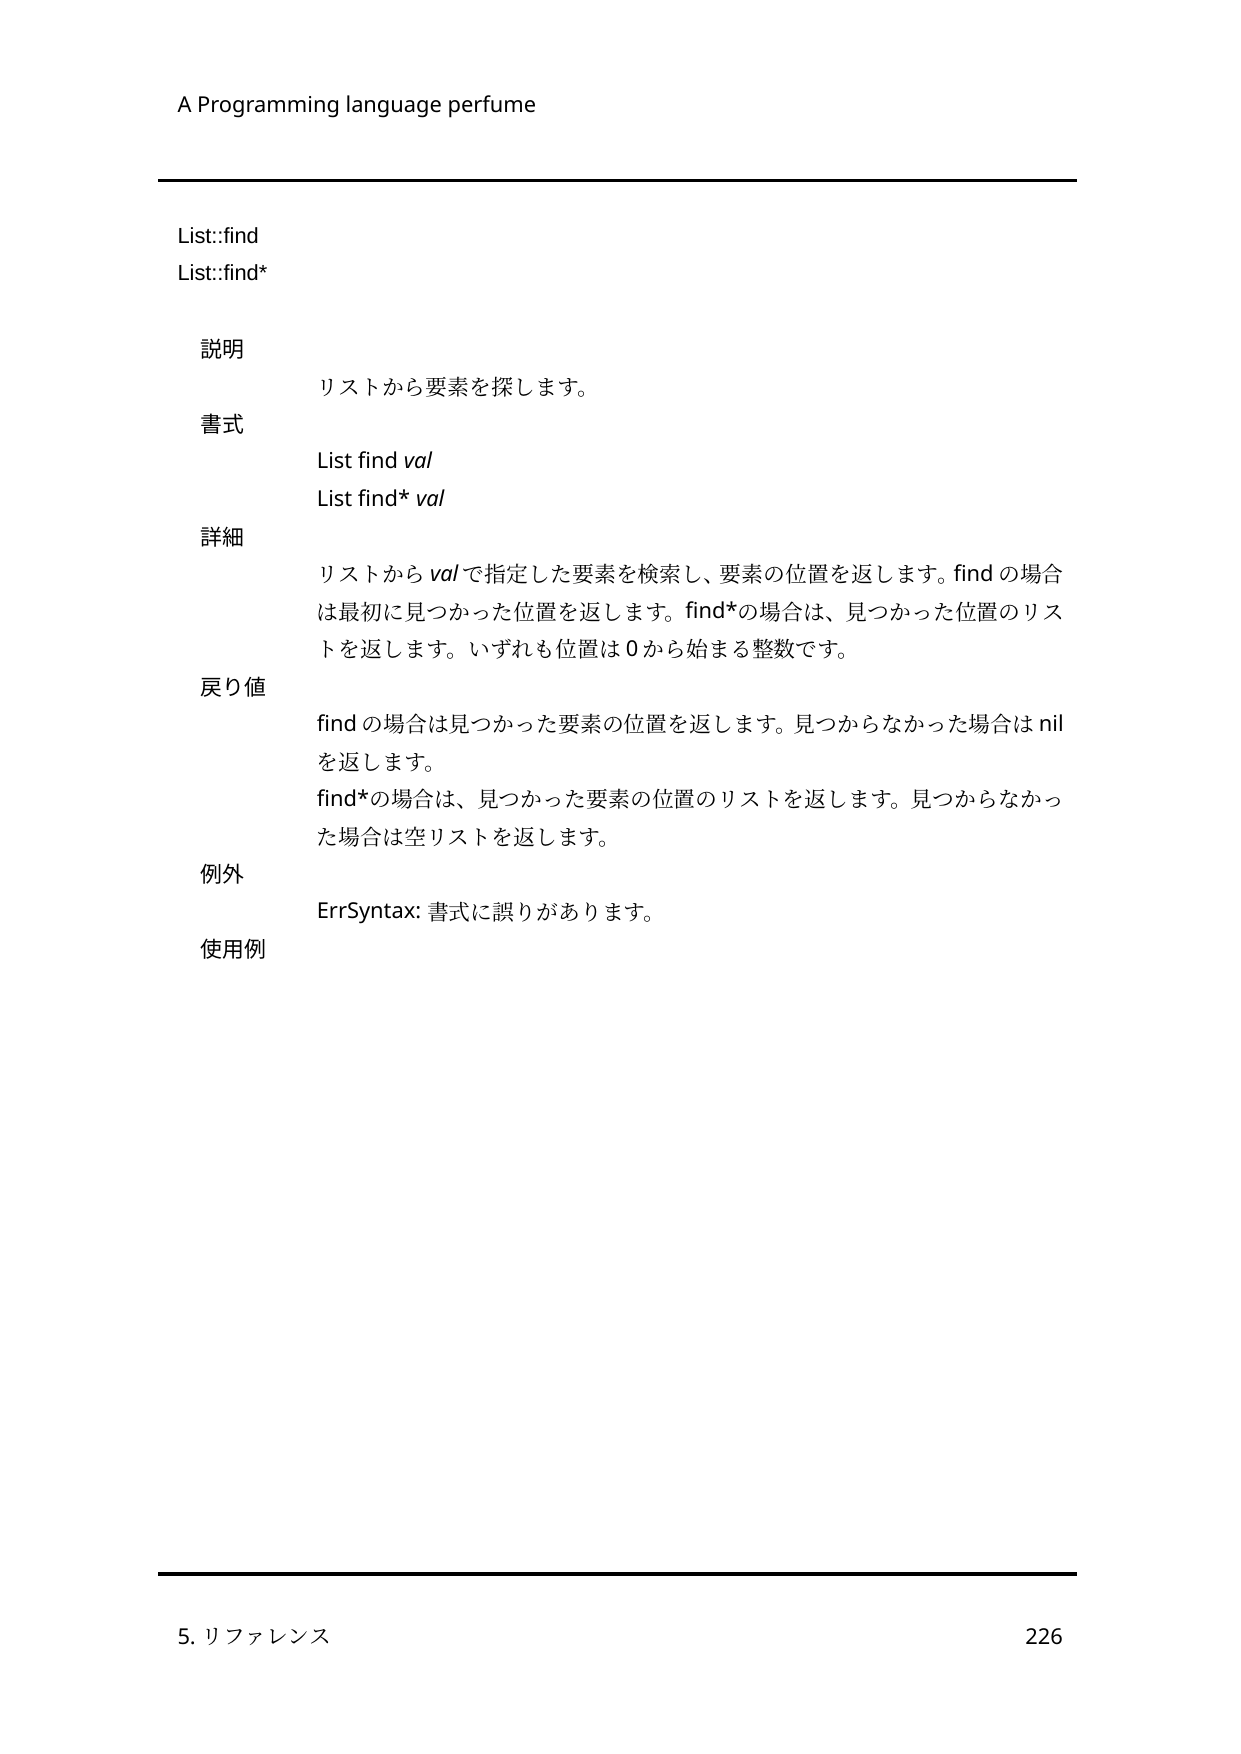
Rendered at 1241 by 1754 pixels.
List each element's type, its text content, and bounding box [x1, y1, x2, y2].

table_header 説明 [200, 329, 317, 404]
subtitle List::find [177, 217, 1063, 254]
table_cell 戻り値 [200, 667, 317, 854]
subtitle List::find* [177, 254, 1063, 292]
table_cell 詳細 [200, 517, 317, 667]
table_cell 使用例 [200, 929, 317, 1004]
table_cell findの場合は見つかった要素の位置を返します。見つからなかった場合はnilを返します。 find*の場合は、見つかった要素の位置のリストを返します。見つからなかった場合は空リストを返します。 [317, 667, 1063, 854]
table_cell List find val List find* val [317, 404, 1063, 517]
table_cell 書式 [200, 404, 317, 517]
table_header リストから要素を探します。 [317, 329, 1063, 404]
table_cell [317, 929, 1063, 1004]
table_cell ErrSyntax: 書式に誤りがあります。 [317, 854, 1063, 929]
table_cell 例外 [200, 854, 317, 929]
table_cell リストからvalで指定した要素を検索し、要素の位置を返します。findの場合は最初に見つかった位置を返します。find*の場合は、見つかった位置のリストを返します。いずれも位置は0から始まる整数です。 [317, 517, 1063, 667]
